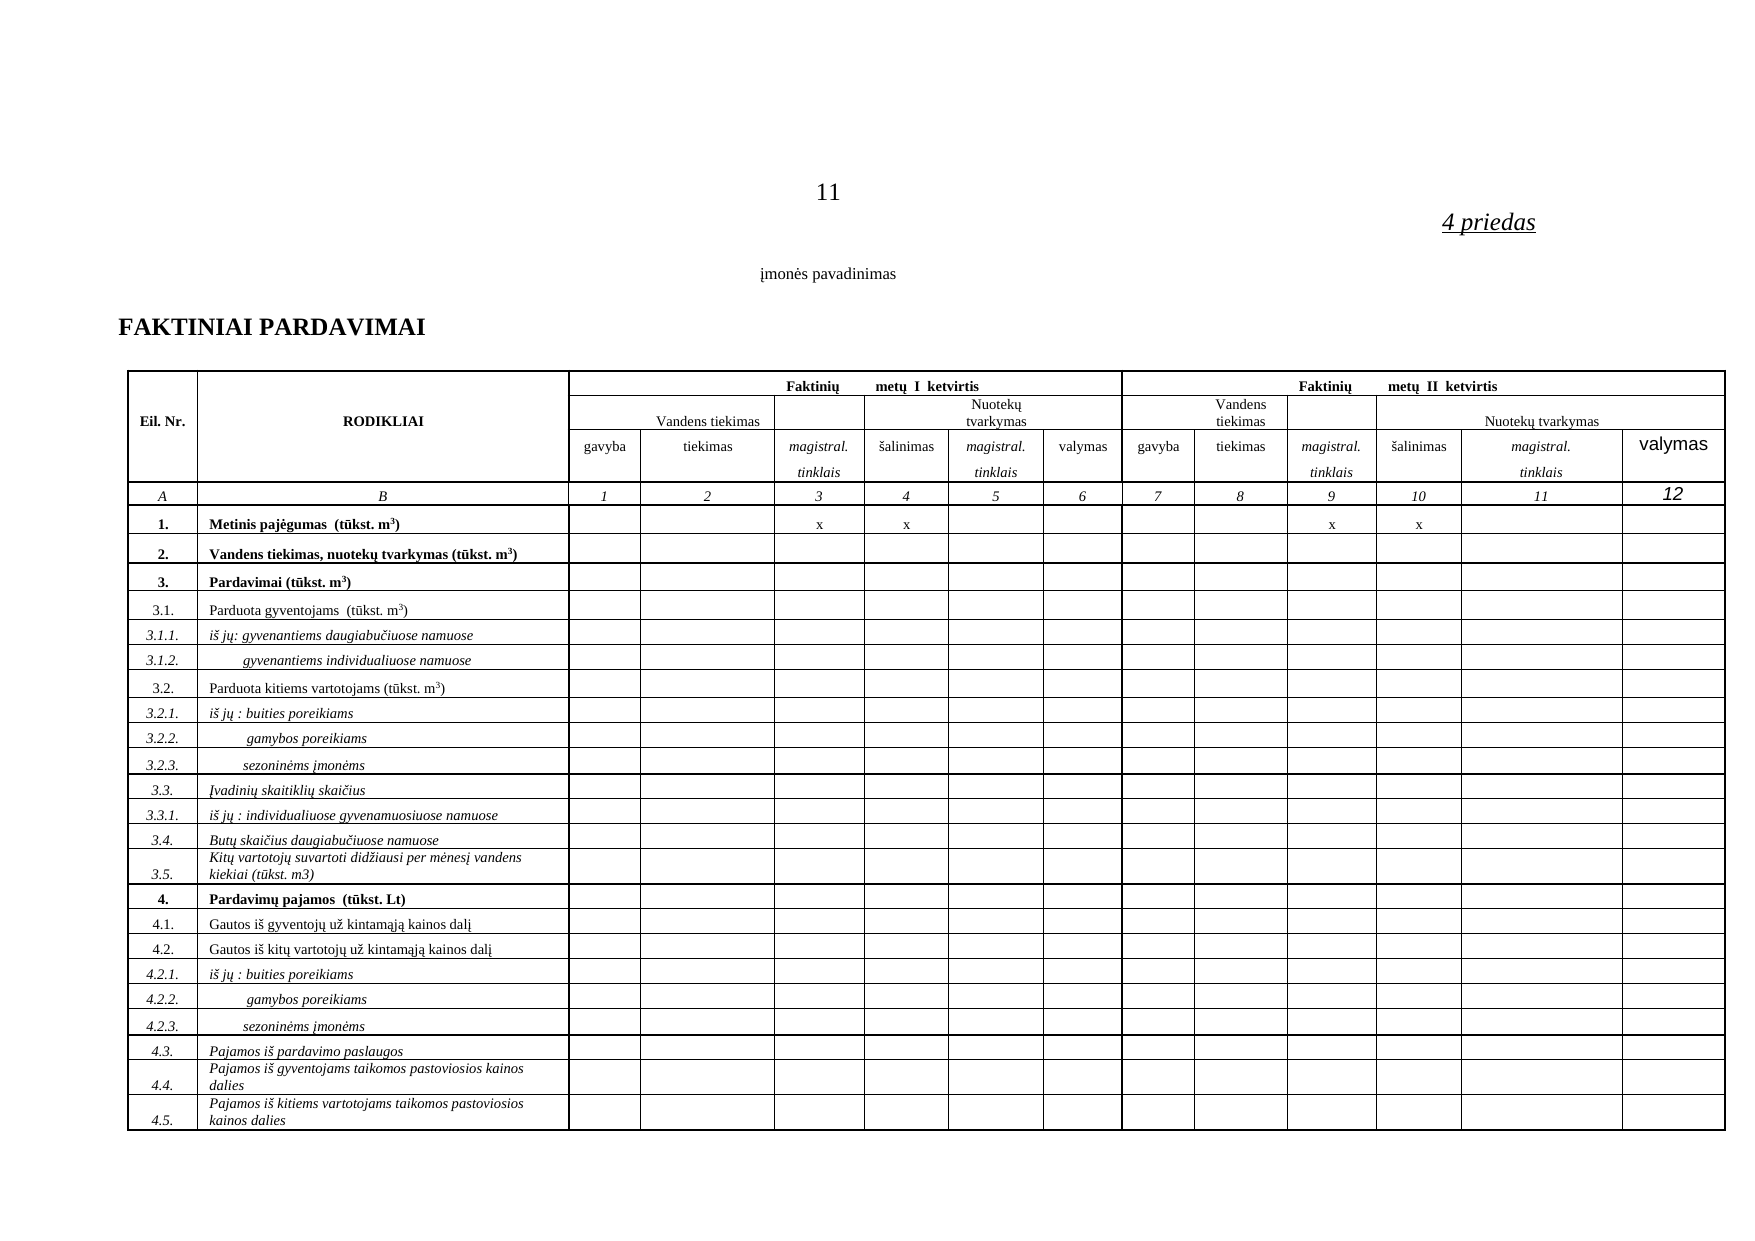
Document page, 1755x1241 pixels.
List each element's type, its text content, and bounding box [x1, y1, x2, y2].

table_cell [1123, 824, 1194, 848]
table_cell Kitų vartotojų suvartoti didžiausi per mėnesį vandens kiekiai (tūkst. m3) [198, 849, 568, 883]
table_cell [641, 534, 774, 562]
table_cell 4.2.3. [129, 1009, 197, 1034]
table_cell [1462, 824, 1622, 848]
table_cell [1377, 849, 1461, 883]
table_cell [1122, 1131, 1194, 1150]
table_cell [1462, 1095, 1622, 1128]
table_cell [1377, 645, 1461, 668]
table_cell [865, 909, 948, 933]
table_cell [641, 934, 774, 958]
table_cell [1194, 1131, 1287, 1150]
table_cell [570, 1009, 640, 1034]
table_cell [949, 670, 1043, 697]
table_cell [1288, 1095, 1376, 1128]
table_cell [949, 799, 1043, 823]
table_cell [949, 1095, 1043, 1128]
table_cell magistral. [775, 430, 864, 454]
table_cell [1462, 723, 1622, 747]
table_cell [641, 506, 774, 532]
table_cell [775, 1036, 864, 1059]
table_cell 3.2.2. [129, 723, 197, 747]
table_cell Gautos iš gyventojų už kintamąją kainos dalį [198, 909, 568, 933]
table_cell [641, 1060, 774, 1094]
table_cell [1195, 1060, 1287, 1094]
table_cell [1044, 698, 1121, 722]
table_cell B [198, 483, 568, 504]
table_cell [641, 748, 774, 773]
table_cell Eil. Nr. [129, 395, 197, 429]
table_cell [1123, 748, 1194, 773]
table_cell [949, 506, 1043, 532]
table_cell [1195, 723, 1287, 747]
table_cell [198, 1131, 569, 1150]
table_cell [1377, 748, 1461, 773]
table_cell x [775, 506, 864, 532]
table_cell Parduota gyventojams (tūkst. m3) [198, 591, 568, 618]
table_cell Pajamos iš gyventojams taikomos pastoviosios kainos dalies [198, 1060, 568, 1094]
table_cell [865, 885, 948, 908]
table_cell [1623, 723, 1724, 747]
table_cell [1377, 723, 1461, 747]
table_cell [1123, 959, 1194, 983]
table_cell [1195, 849, 1287, 883]
table_cell 12 [1623, 483, 1724, 504]
table_cell [1044, 591, 1121, 618]
table_cell [1044, 748, 1121, 773]
table_cell [570, 934, 640, 958]
table_cell [569, 1131, 641, 1150]
table_cell Pardavimų pajamos (tūkst. Lt) [198, 885, 568, 908]
table_cell [570, 1036, 640, 1059]
table_cell [641, 564, 774, 590]
table_cell 3.3. [129, 775, 197, 798]
table_cell [949, 1009, 1043, 1034]
table_cell Vandens tiekimas [1194, 396, 1287, 429]
table_cell [641, 454, 774, 481]
table_cell gyvenantiems individualiuose namuose [198, 645, 568, 668]
table_cell [865, 534, 948, 562]
table_cell tiekimas [1195, 430, 1287, 454]
table_cell 1. [129, 506, 197, 532]
table_cell [865, 620, 948, 643]
table_cell [949, 1036, 1043, 1059]
table_cell [1623, 1060, 1724, 1094]
table_cell 3.4. [129, 824, 197, 848]
table_cell 11 [1462, 483, 1622, 504]
table_cell [129, 429, 197, 454]
table_cell sezoninėms įmonėms [198, 1009, 568, 1034]
table_cell 3.5. [129, 849, 197, 883]
table_cell [570, 1060, 640, 1094]
table_cell [1623, 670, 1724, 697]
table_cell 3.2. [129, 670, 197, 697]
table_cell [1623, 620, 1724, 643]
table_cell [1195, 885, 1287, 908]
table_header [1044, 372, 1121, 394]
table_cell [1377, 984, 1461, 1008]
table_cell [1288, 748, 1376, 773]
table_cell [198, 429, 568, 454]
table_cell Įvadinių skaitiklių skaičius [198, 775, 568, 798]
table_cell [570, 620, 640, 643]
table_header [198, 372, 568, 394]
table_cell [1288, 984, 1376, 1008]
table_cell [949, 849, 1043, 883]
table_cell [775, 849, 864, 883]
text įmonės pavadinimas [118, 264, 1538, 283]
table_cell [1123, 1095, 1194, 1128]
table_cell [1044, 849, 1121, 883]
table_cell [570, 984, 640, 1008]
table_cell [949, 824, 1043, 848]
table_cell [949, 534, 1043, 562]
table_cell [1195, 824, 1287, 848]
table_cell [1462, 885, 1622, 908]
table_cell [1462, 799, 1622, 823]
table_cell [1044, 506, 1121, 532]
table_cell 5 [949, 483, 1043, 504]
table_cell [1044, 1131, 1122, 1150]
table_cell 4.1. [129, 909, 197, 933]
table_cell šalinimas [865, 430, 948, 454]
table_cell [949, 698, 1043, 722]
table_cell [570, 849, 640, 883]
table_cell [1462, 1060, 1622, 1094]
table_cell [775, 885, 864, 908]
table_cell [1623, 748, 1724, 773]
table_cell [641, 984, 774, 1008]
table_cell [1288, 799, 1376, 823]
table_cell magistral. [1462, 430, 1622, 454]
table_cell [1195, 775, 1287, 798]
table_cell [865, 698, 948, 722]
table_cell [865, 934, 948, 958]
table_cell 2 [641, 483, 774, 504]
table_cell tinklais [949, 454, 1043, 481]
table_cell [570, 885, 640, 908]
table_header metų II ketvirtis [1377, 372, 1622, 394]
table_cell [1462, 748, 1622, 773]
table_cell iš jų : individualiuose gyvenamuosiuose namuose [198, 799, 568, 823]
table_cell [570, 775, 640, 798]
table_cell [1123, 1036, 1194, 1059]
table_cell 4.2. [129, 934, 197, 958]
table_cell [570, 698, 640, 722]
table_cell 2. [129, 534, 197, 562]
table_cell x [1288, 506, 1376, 532]
table_cell [1044, 723, 1121, 747]
table_cell Butų skaičius daugiabučiuose namuose [198, 824, 568, 848]
table_cell gamybos poreikiams [198, 984, 568, 1008]
table_cell [1123, 564, 1194, 590]
table_cell Pajamos iš kitiems vartotojams taikomos pastoviosios kainos dalies [198, 1095, 568, 1128]
table_cell [198, 454, 568, 481]
table_cell [641, 824, 774, 848]
table_cell [949, 934, 1043, 958]
table_cell iš jų : buities poreikiams [198, 959, 568, 983]
table_cell [1623, 698, 1724, 722]
table_cell [775, 984, 864, 1008]
table_cell [865, 454, 948, 481]
table_cell [641, 775, 774, 798]
table_cell [1287, 1131, 1377, 1150]
table_cell [1123, 534, 1194, 562]
table_cell [1623, 506, 1724, 532]
table_cell [1461, 1131, 1622, 1150]
table_cell [775, 591, 864, 618]
table_cell [641, 723, 774, 747]
table_cell [865, 849, 948, 883]
table_cell [1044, 984, 1121, 1008]
table_cell [1623, 1009, 1724, 1034]
table_cell valymas [1623, 430, 1724, 454]
table_cell [1288, 934, 1376, 958]
table_cell tinklais [1462, 454, 1622, 481]
table_cell iš jų: gyvenantiems daugiabučiuose namuose [198, 620, 568, 643]
table_cell šalinimas [1377, 430, 1461, 454]
table_cell [1288, 723, 1376, 747]
table_cell [129, 454, 197, 481]
table_cell [1462, 591, 1622, 618]
table_cell [1462, 1036, 1622, 1059]
table_cell [1044, 1036, 1121, 1059]
table_cell [1044, 885, 1121, 908]
table_cell gavyba [1123, 430, 1194, 454]
table_cell [775, 723, 864, 747]
table_cell [1377, 670, 1461, 697]
table_cell [1044, 959, 1121, 983]
table_cell [1044, 620, 1121, 643]
table_cell [1195, 1009, 1287, 1034]
table_cell [1377, 591, 1461, 618]
table_header [129, 372, 197, 394]
table_cell [1123, 506, 1194, 532]
table_cell [1377, 775, 1461, 798]
table_cell [641, 698, 774, 722]
table_cell [570, 564, 640, 590]
table_cell 8 [1195, 483, 1287, 504]
table_cell [1123, 396, 1194, 429]
table_cell [1123, 885, 1194, 908]
table_cell [1377, 534, 1461, 562]
table_cell [1123, 670, 1194, 697]
table_cell 4. [129, 885, 197, 908]
table_cell [1377, 909, 1461, 933]
table_cell [1123, 849, 1194, 883]
table_cell [865, 1009, 948, 1034]
table_cell 4 [865, 483, 948, 504]
table_cell [1044, 1060, 1121, 1094]
table_cell [1462, 534, 1622, 562]
table_cell [1462, 934, 1622, 958]
table_cell [865, 591, 948, 618]
table_header [1622, 372, 1724, 394]
table_cell magistral. [1288, 430, 1376, 454]
table_cell [570, 506, 640, 532]
table_cell [570, 723, 640, 747]
table_cell [570, 959, 640, 983]
table_cell [775, 934, 864, 958]
table_cell [1623, 849, 1724, 883]
table_cell [1288, 620, 1376, 643]
table_cell [775, 824, 864, 848]
table_cell tinklais [775, 454, 864, 481]
table_cell [1123, 909, 1194, 933]
table_cell [641, 1009, 774, 1034]
table_cell x [1377, 506, 1461, 532]
table_cell Metinis pajėgumas (tūkst. m3) [198, 506, 568, 532]
table_cell [949, 775, 1043, 798]
table_cell [641, 909, 774, 933]
table_cell [1377, 564, 1461, 590]
table_cell [1195, 564, 1287, 590]
table_cell [1462, 984, 1622, 1008]
table_cell [1044, 396, 1121, 429]
table_cell [1195, 1095, 1287, 1128]
table_cell 3.1. [129, 591, 197, 618]
table_cell [775, 670, 864, 697]
table_cell [949, 885, 1043, 908]
table_cell [641, 849, 774, 883]
table_cell [775, 1131, 864, 1150]
table_cell [1377, 396, 1461, 429]
table_cell [1288, 909, 1376, 933]
table_cell [1377, 620, 1461, 643]
table_cell [775, 799, 864, 823]
table_cell 3.2.3. [129, 748, 197, 773]
table_cell [1044, 645, 1121, 668]
table_cell [1288, 959, 1376, 983]
table_cell [641, 1036, 774, 1059]
table_cell [775, 534, 864, 562]
table_cell 4.2.2. [129, 984, 197, 1008]
table_cell [1623, 775, 1724, 798]
table_cell [1123, 620, 1194, 643]
table_cell [1195, 934, 1287, 958]
table_cell [570, 454, 640, 481]
table_cell [1195, 534, 1287, 562]
table_cell [570, 1095, 640, 1128]
table_cell [641, 1131, 775, 1150]
table_cell [1288, 824, 1376, 848]
table_cell [1623, 454, 1724, 481]
table_cell [1288, 775, 1376, 798]
table_cell [570, 591, 640, 618]
table_cell [1288, 645, 1376, 668]
table_cell [641, 591, 774, 618]
table_cell [1462, 909, 1622, 933]
table_cell [865, 645, 948, 668]
table_cell [641, 670, 774, 697]
table_cell [570, 909, 640, 933]
table_cell [865, 1036, 948, 1059]
table_cell 10 [1377, 483, 1461, 504]
table_header [1123, 372, 1194, 394]
table_cell [775, 1009, 864, 1034]
table_cell [865, 723, 948, 747]
table_cell [1288, 396, 1376, 429]
table_cell [1288, 849, 1376, 883]
table_cell [775, 909, 864, 933]
table_cell [1288, 564, 1376, 590]
table_cell [570, 824, 640, 848]
table_cell [775, 645, 864, 668]
table_cell [1288, 1060, 1376, 1094]
table_cell [1377, 1060, 1461, 1094]
table_cell x [865, 506, 948, 532]
table_cell [1623, 984, 1724, 1008]
table_cell [1623, 645, 1724, 668]
table_cell [1623, 799, 1724, 823]
table_cell [1044, 824, 1121, 848]
table_cell [1377, 885, 1461, 908]
table_cell [865, 824, 948, 848]
table_cell [1044, 670, 1121, 697]
table_cell [1195, 620, 1287, 643]
table_cell [1195, 1036, 1287, 1059]
table_cell [1044, 1009, 1121, 1034]
table_cell [1623, 824, 1724, 848]
table_cell [1462, 620, 1622, 643]
table_cell 1 [569, 483, 640, 504]
table_cell [1123, 723, 1194, 747]
table_cell [641, 1095, 774, 1128]
table_cell A [129, 483, 197, 504]
table_header metų I ketvirtis [864, 372, 1044, 394]
table_cell [949, 591, 1043, 618]
table_cell [1195, 959, 1287, 983]
table_cell [1377, 698, 1461, 722]
table_cell gamybos poreikiams [198, 723, 568, 747]
table_cell [1123, 1009, 1194, 1034]
table_cell Parduota kitiems vartotojams (tūkst. m3) [198, 670, 568, 697]
table_cell [1044, 799, 1121, 823]
table_cell [1044, 454, 1121, 481]
table_cell [949, 564, 1043, 590]
table_cell [1622, 1131, 1725, 1150]
table_cell [1623, 909, 1724, 933]
table_cell [1462, 1009, 1622, 1034]
table_cell iš jų : buities poreikiams [198, 698, 568, 722]
table_cell [1288, 1009, 1376, 1034]
table_cell [1288, 1036, 1376, 1059]
table_cell [1377, 934, 1461, 958]
table_cell [775, 396, 864, 429]
table_cell [775, 1060, 864, 1094]
table_cell [1288, 534, 1376, 562]
table_cell [775, 748, 864, 773]
table_cell [570, 799, 640, 823]
table_cell tinklais [1288, 454, 1376, 481]
table_cell [775, 959, 864, 983]
table_cell [1462, 506, 1622, 532]
table_cell [570, 396, 641, 429]
table_cell [1462, 645, 1622, 668]
table_cell [1623, 959, 1724, 983]
table_cell [865, 670, 948, 697]
table_cell [641, 959, 774, 983]
table_cell [1377, 454, 1461, 481]
table_cell [1123, 591, 1194, 618]
table_cell 3.3.1. [129, 799, 197, 823]
table_cell [1123, 775, 1194, 798]
table_cell [641, 885, 774, 908]
table_cell [775, 564, 864, 590]
table_cell gavyba [570, 430, 640, 454]
table_cell [1377, 959, 1461, 983]
table_cell [865, 959, 948, 983]
table_cell [1622, 396, 1724, 429]
table_cell [1377, 1131, 1461, 1150]
table_cell [1623, 885, 1724, 908]
table_cell [775, 698, 864, 722]
table_cell 4.3. [129, 1036, 197, 1059]
table_cell Nuotekų tvarkymas [949, 396, 1044, 429]
table_cell [949, 959, 1043, 983]
table_cell [1044, 909, 1121, 933]
table_cell [1044, 564, 1121, 590]
table_cell [1623, 1036, 1724, 1059]
table_cell [1195, 984, 1287, 1008]
table_cell sezoninėms įmonėms [198, 748, 568, 773]
table_cell valymas [1044, 430, 1121, 454]
table_cell [865, 564, 948, 590]
table_cell [1195, 748, 1287, 773]
table_cell 3. [129, 564, 197, 590]
table_cell [570, 645, 640, 668]
table_cell [1123, 799, 1194, 823]
table_cell [1288, 698, 1376, 722]
table_cell Vandens tiekimas [641, 396, 774, 429]
table_header [570, 372, 641, 394]
table_cell [1123, 698, 1194, 722]
table_cell [865, 1095, 948, 1128]
table_cell [949, 1131, 1044, 1150]
table_header Faktinių [775, 372, 864, 394]
table_cell [1123, 934, 1194, 958]
table_cell [570, 670, 640, 697]
table_cell [1195, 909, 1287, 933]
table_cell [1462, 564, 1622, 590]
table_cell [1195, 799, 1287, 823]
table_cell [641, 645, 774, 668]
table_cell [1044, 1095, 1121, 1128]
table_cell [949, 909, 1043, 933]
table_cell [865, 748, 948, 773]
table_cell [1195, 454, 1287, 481]
table_cell [1462, 849, 1622, 883]
table_cell [1377, 799, 1461, 823]
table_cell [641, 799, 774, 823]
table_cell tiekimas [641, 430, 774, 454]
table_cell [1044, 534, 1121, 562]
table_cell [1288, 885, 1376, 908]
table_cell [949, 748, 1043, 773]
table_cell [949, 620, 1043, 643]
table_cell [865, 396, 949, 429]
table_cell [1377, 1036, 1461, 1059]
table_cell [775, 620, 864, 643]
table_cell [1123, 1060, 1194, 1094]
table_cell [1462, 670, 1622, 697]
table_cell [570, 748, 640, 773]
table_cell [1462, 698, 1622, 722]
table_cell [949, 1060, 1043, 1094]
table_cell [864, 1131, 949, 1150]
table_cell 3.1.1. [129, 620, 197, 643]
table_cell [1044, 934, 1121, 958]
table_cell [1623, 1095, 1724, 1128]
table_header Faktinių [1287, 372, 1377, 394]
table_cell [1623, 534, 1724, 562]
table_cell Vandens tiekimas, nuotekų tvarkymas (tūkst. m3) [198, 534, 568, 562]
table_cell [1195, 591, 1287, 618]
table_cell 9 [1288, 483, 1376, 504]
table_cell [1462, 959, 1622, 983]
table_header [1194, 372, 1287, 394]
table_cell 4.2.1. [129, 959, 197, 983]
table_cell [949, 723, 1043, 747]
table_cell RODIKLIAI [198, 395, 568, 429]
table_cell [1288, 670, 1376, 697]
table_cell [570, 534, 640, 562]
table_cell 3 [775, 483, 864, 504]
table_cell [1623, 591, 1724, 618]
table_cell 3.2.1. [129, 698, 197, 722]
table_cell [1377, 1095, 1461, 1128]
table_cell [775, 775, 864, 798]
table_cell 3.1.2. [129, 645, 197, 668]
table_cell [641, 620, 774, 643]
table_cell [775, 1095, 864, 1128]
table_cell [1195, 698, 1287, 722]
table_cell [1462, 775, 1622, 798]
table_cell [949, 645, 1043, 668]
table_cell [1377, 824, 1461, 848]
table_header [641, 372, 775, 394]
table_cell [1044, 775, 1121, 798]
table_cell [865, 984, 948, 1008]
table_cell [1288, 591, 1376, 618]
table_cell Gautos iš kitų vartotojų už kintamąją kainos dalį [198, 934, 568, 958]
table_cell magistral. [949, 430, 1043, 454]
table_cell 6 [1044, 483, 1122, 504]
table_cell 4.5. [129, 1095, 197, 1128]
table_cell [865, 799, 948, 823]
table_cell [1377, 1009, 1461, 1034]
table_cell Nuotekų tvarkymas [1461, 396, 1622, 429]
text FAKTINIAI PARDAVIMAI [118, 312, 1538, 341]
table_cell Pardavimai (tūkst. m3) [198, 564, 568, 590]
table_cell [865, 775, 948, 798]
table_cell [1623, 934, 1724, 958]
table_cell [865, 1060, 948, 1094]
table_cell [1123, 454, 1194, 481]
table_cell [1123, 984, 1194, 1008]
table_cell 4.4. [129, 1060, 197, 1094]
text 4 priedas [118, 207, 1538, 235]
table_cell [1123, 645, 1194, 668]
table_cell [1195, 645, 1287, 668]
table_cell [1195, 506, 1287, 532]
table_cell [128, 1131, 198, 1150]
table_cell 7 [1123, 483, 1194, 504]
table_cell [949, 984, 1043, 1008]
table_cell [1195, 670, 1287, 697]
table_cell [1623, 564, 1724, 590]
table_cell Pajamos iš pardavimo paslaugos [198, 1036, 568, 1059]
